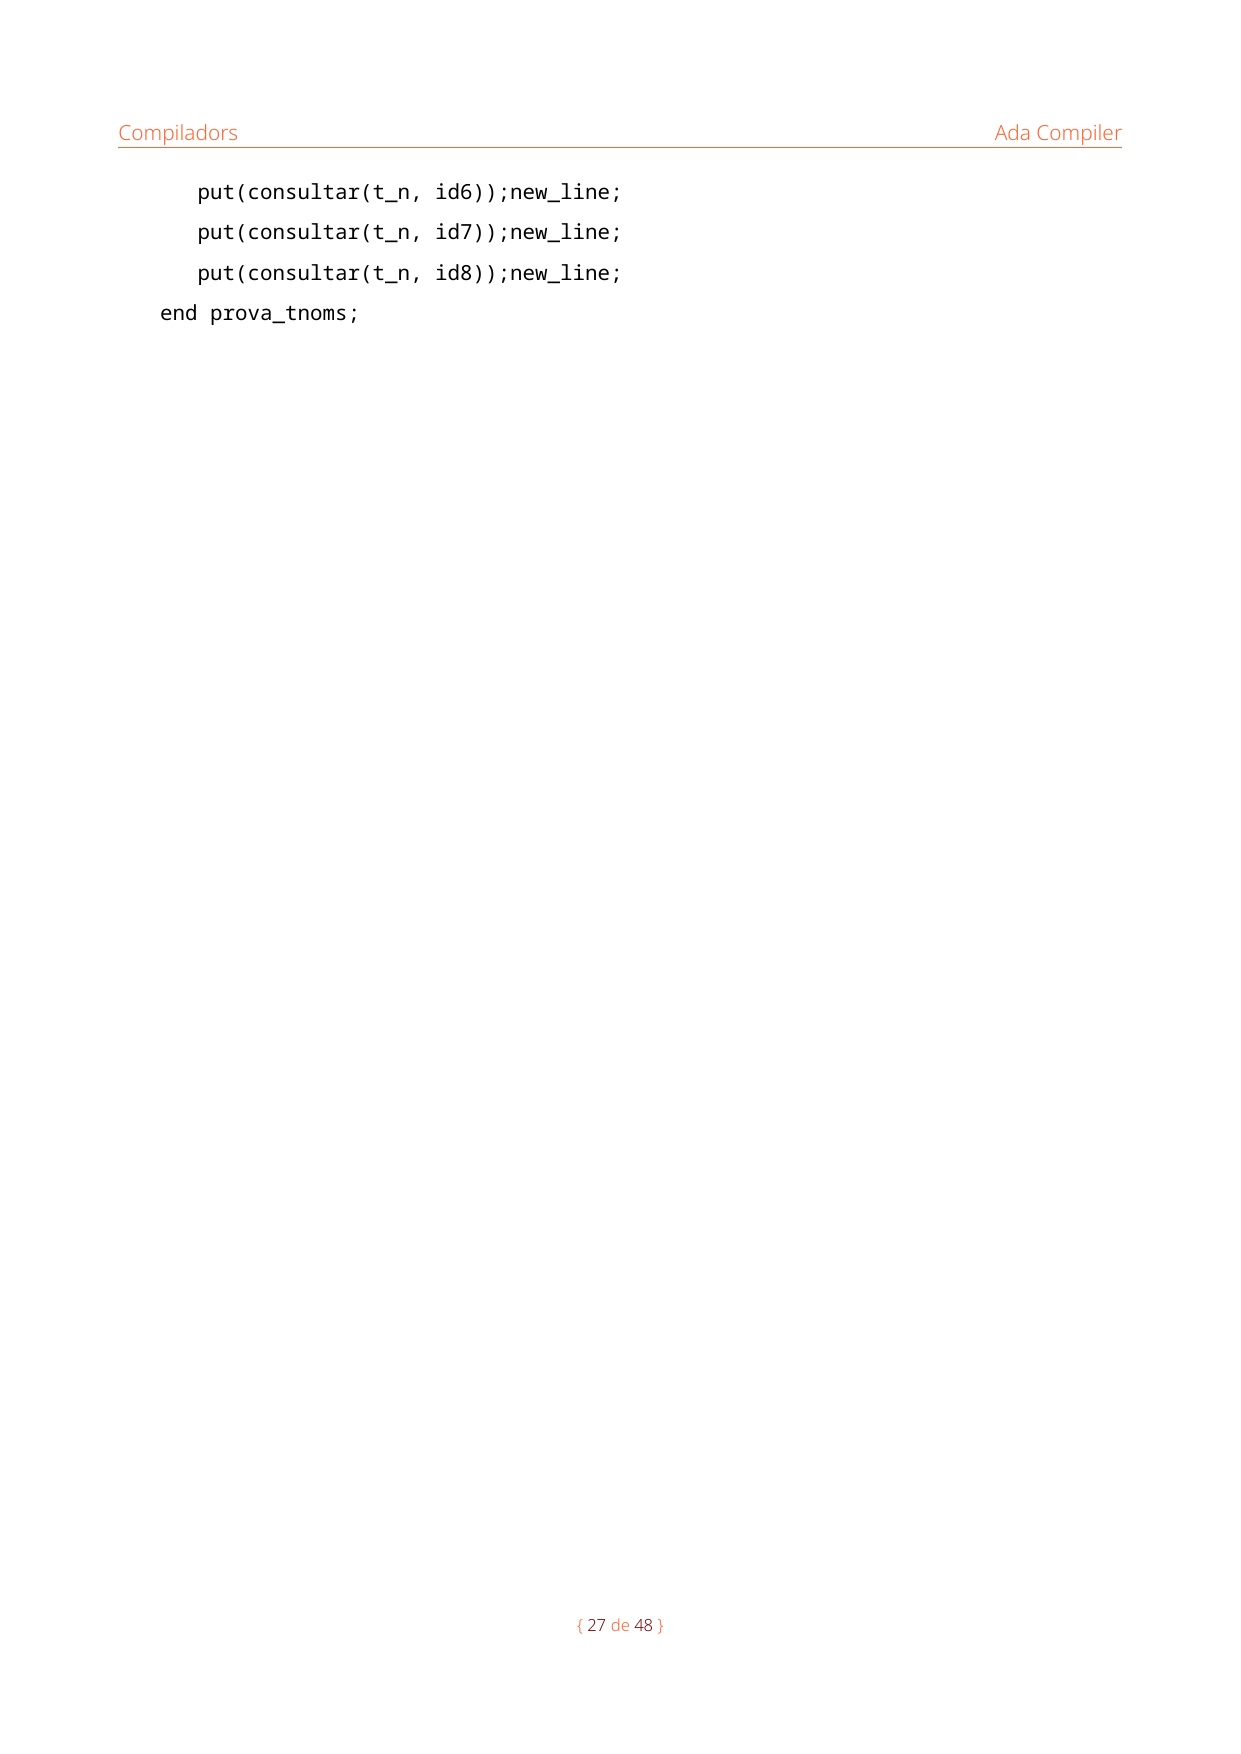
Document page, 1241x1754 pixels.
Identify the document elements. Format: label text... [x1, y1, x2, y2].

text put(consultar(t_n, id8));new_line; [118, 258, 1122, 286]
text put(consultar(t_n, id7));new_line; [118, 217, 1122, 246]
text end prova_tnoms; [118, 298, 1122, 326]
text put(consultar(t_n, id6));new_line; [118, 177, 1122, 206]
